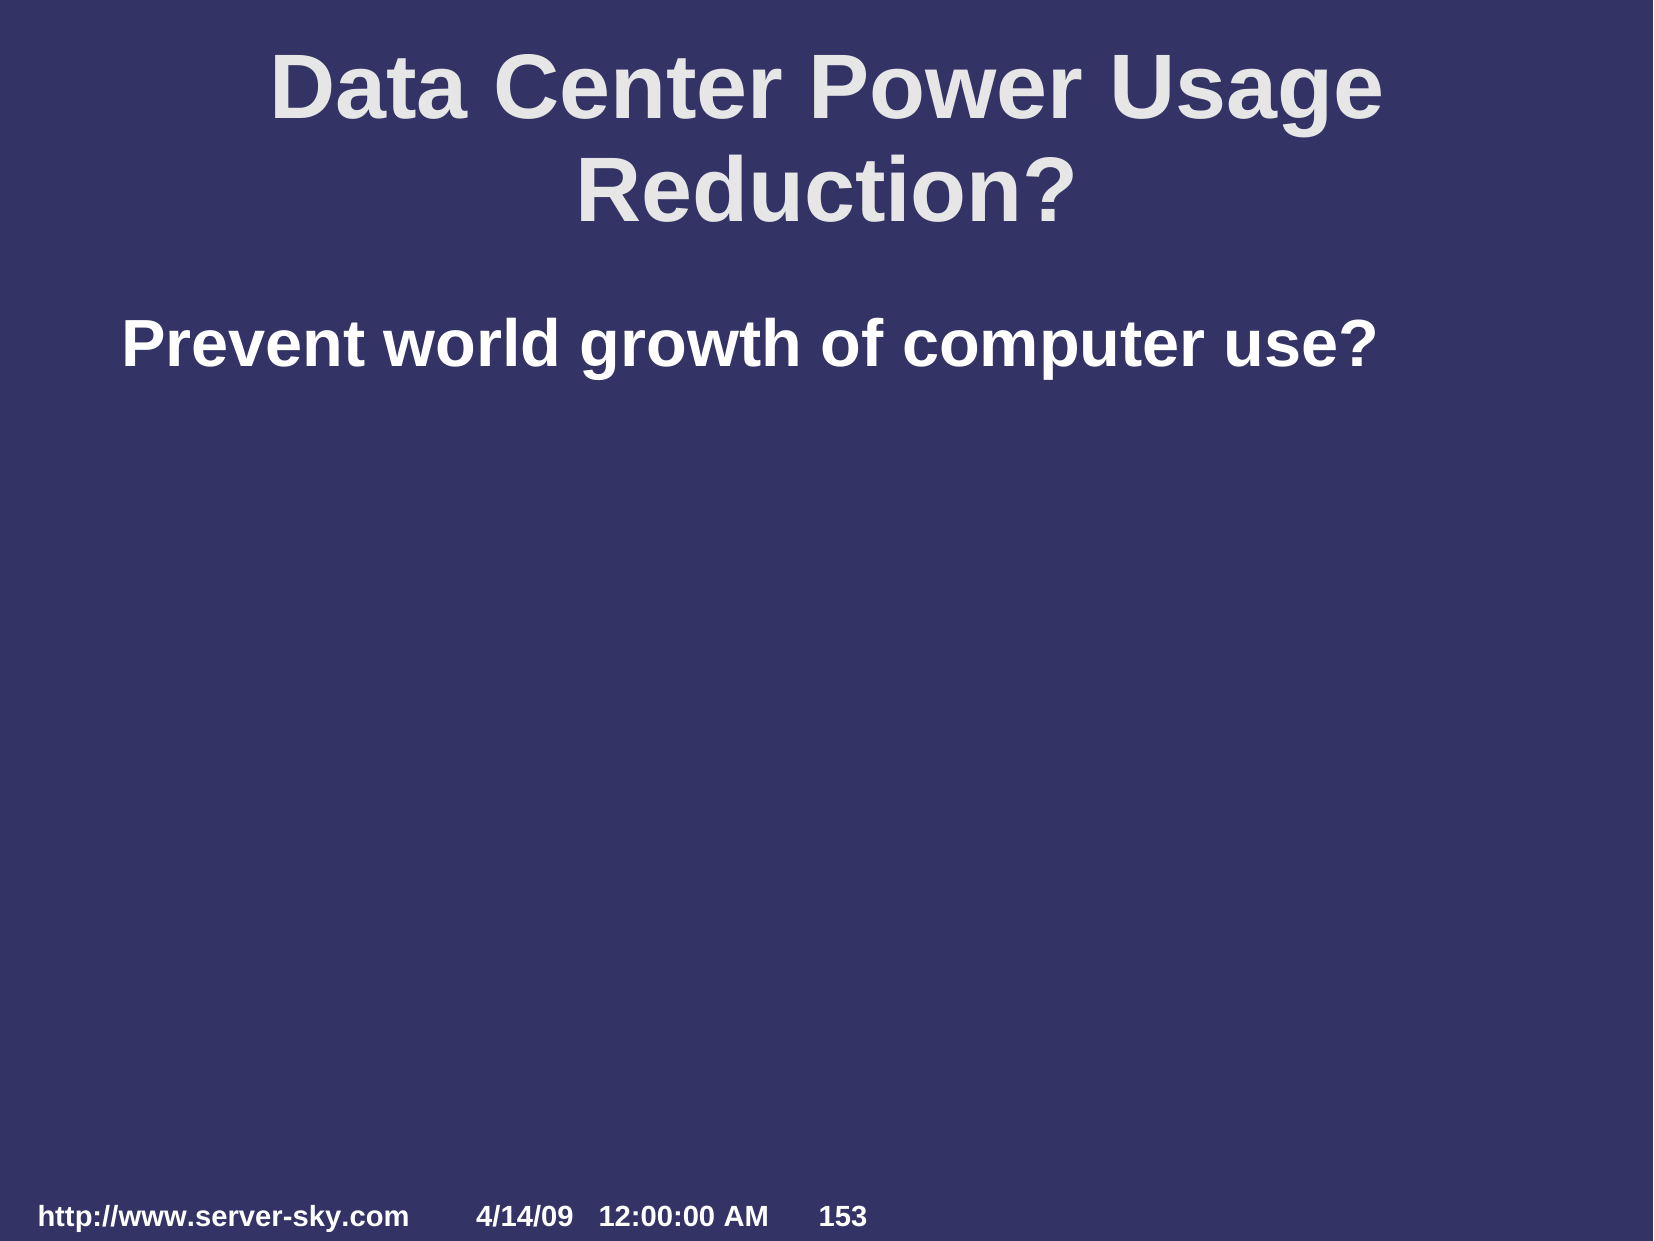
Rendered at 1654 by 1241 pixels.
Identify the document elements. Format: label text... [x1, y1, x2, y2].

title Data Center Power Usage Reduction? [121, 0, 1534, 231]
list Prevent world growth of computer use? [109, 231, 1575, 836]
